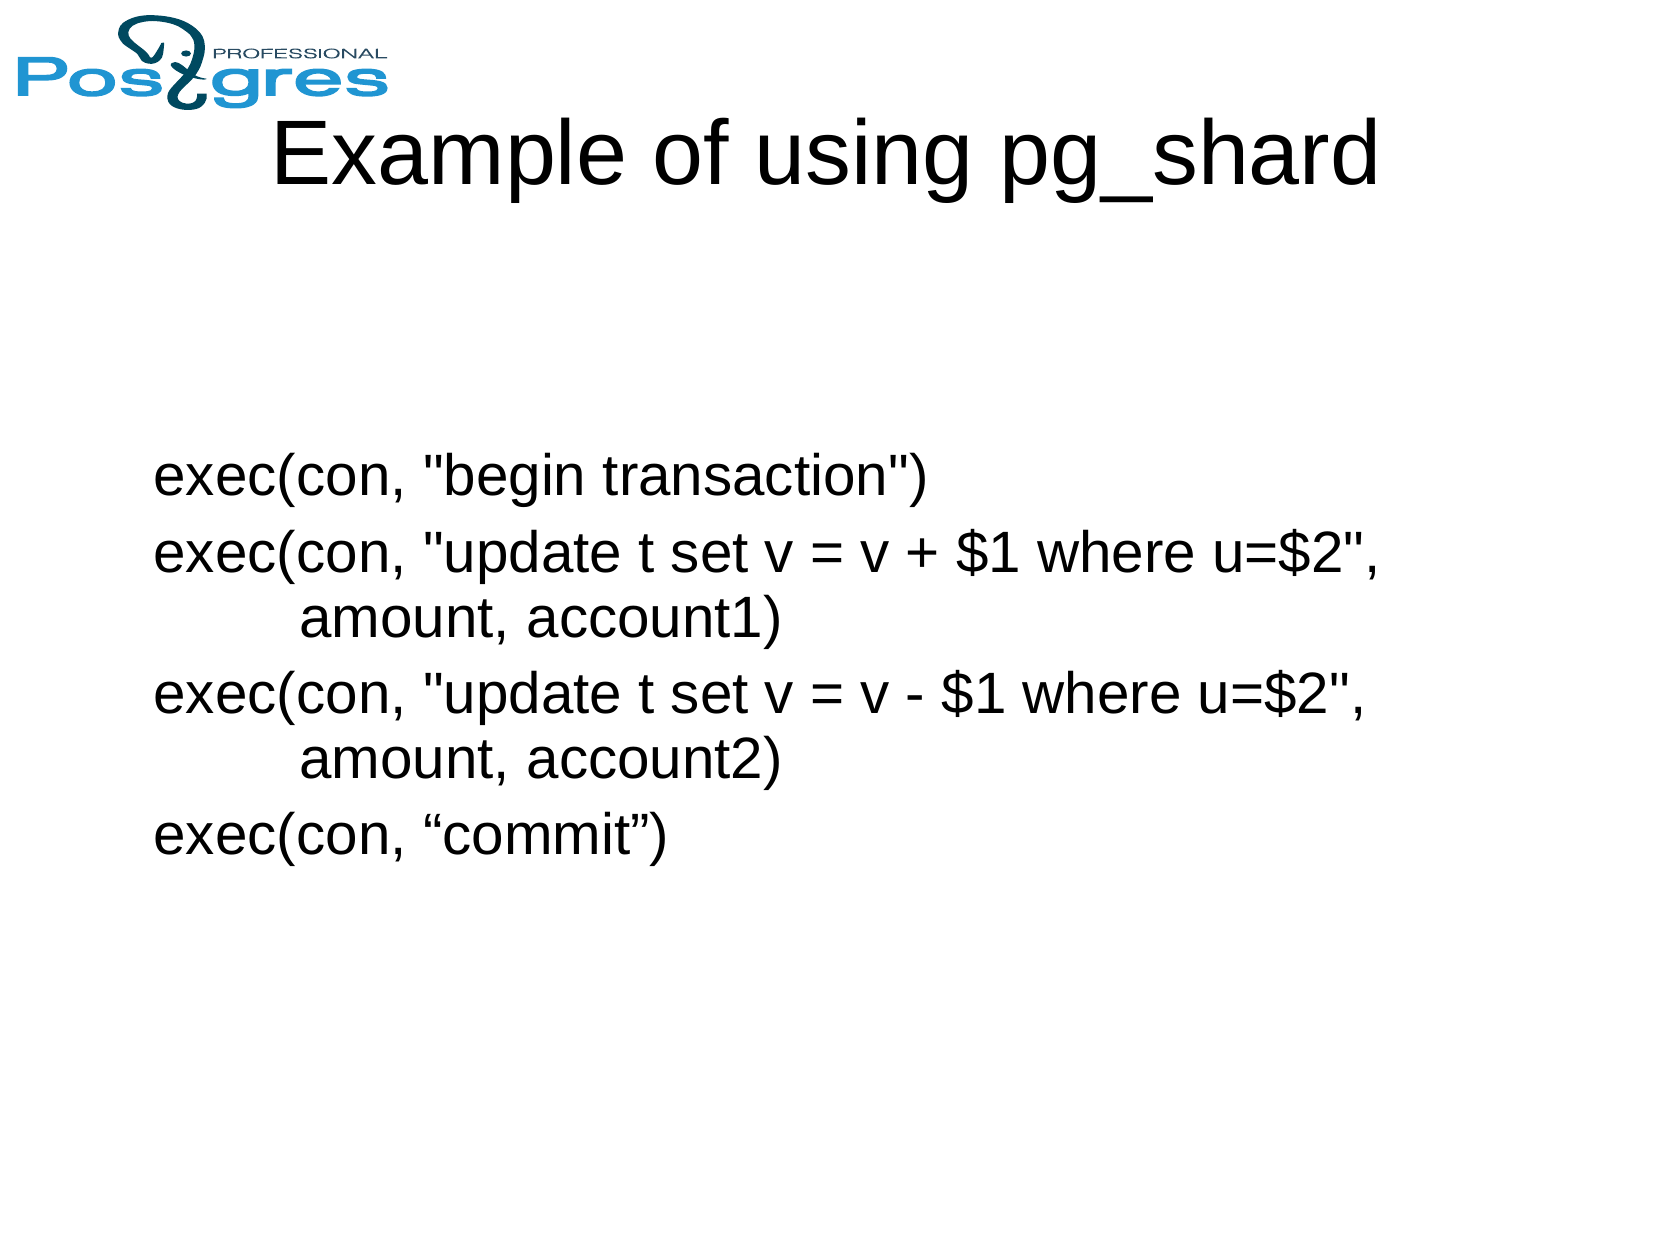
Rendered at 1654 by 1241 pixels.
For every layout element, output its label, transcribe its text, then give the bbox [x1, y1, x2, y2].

list exec(con, "begin transaction") exec(con, "update t set v = v + $1 where u=$2", amount, account1) exec(con, "update t set v = v - $1 where u=$2", amount, account2) exec(con, “commit”) [82, 290, 1571, 1109]
title Example of using pg_shard [82, 49, 1571, 257]
